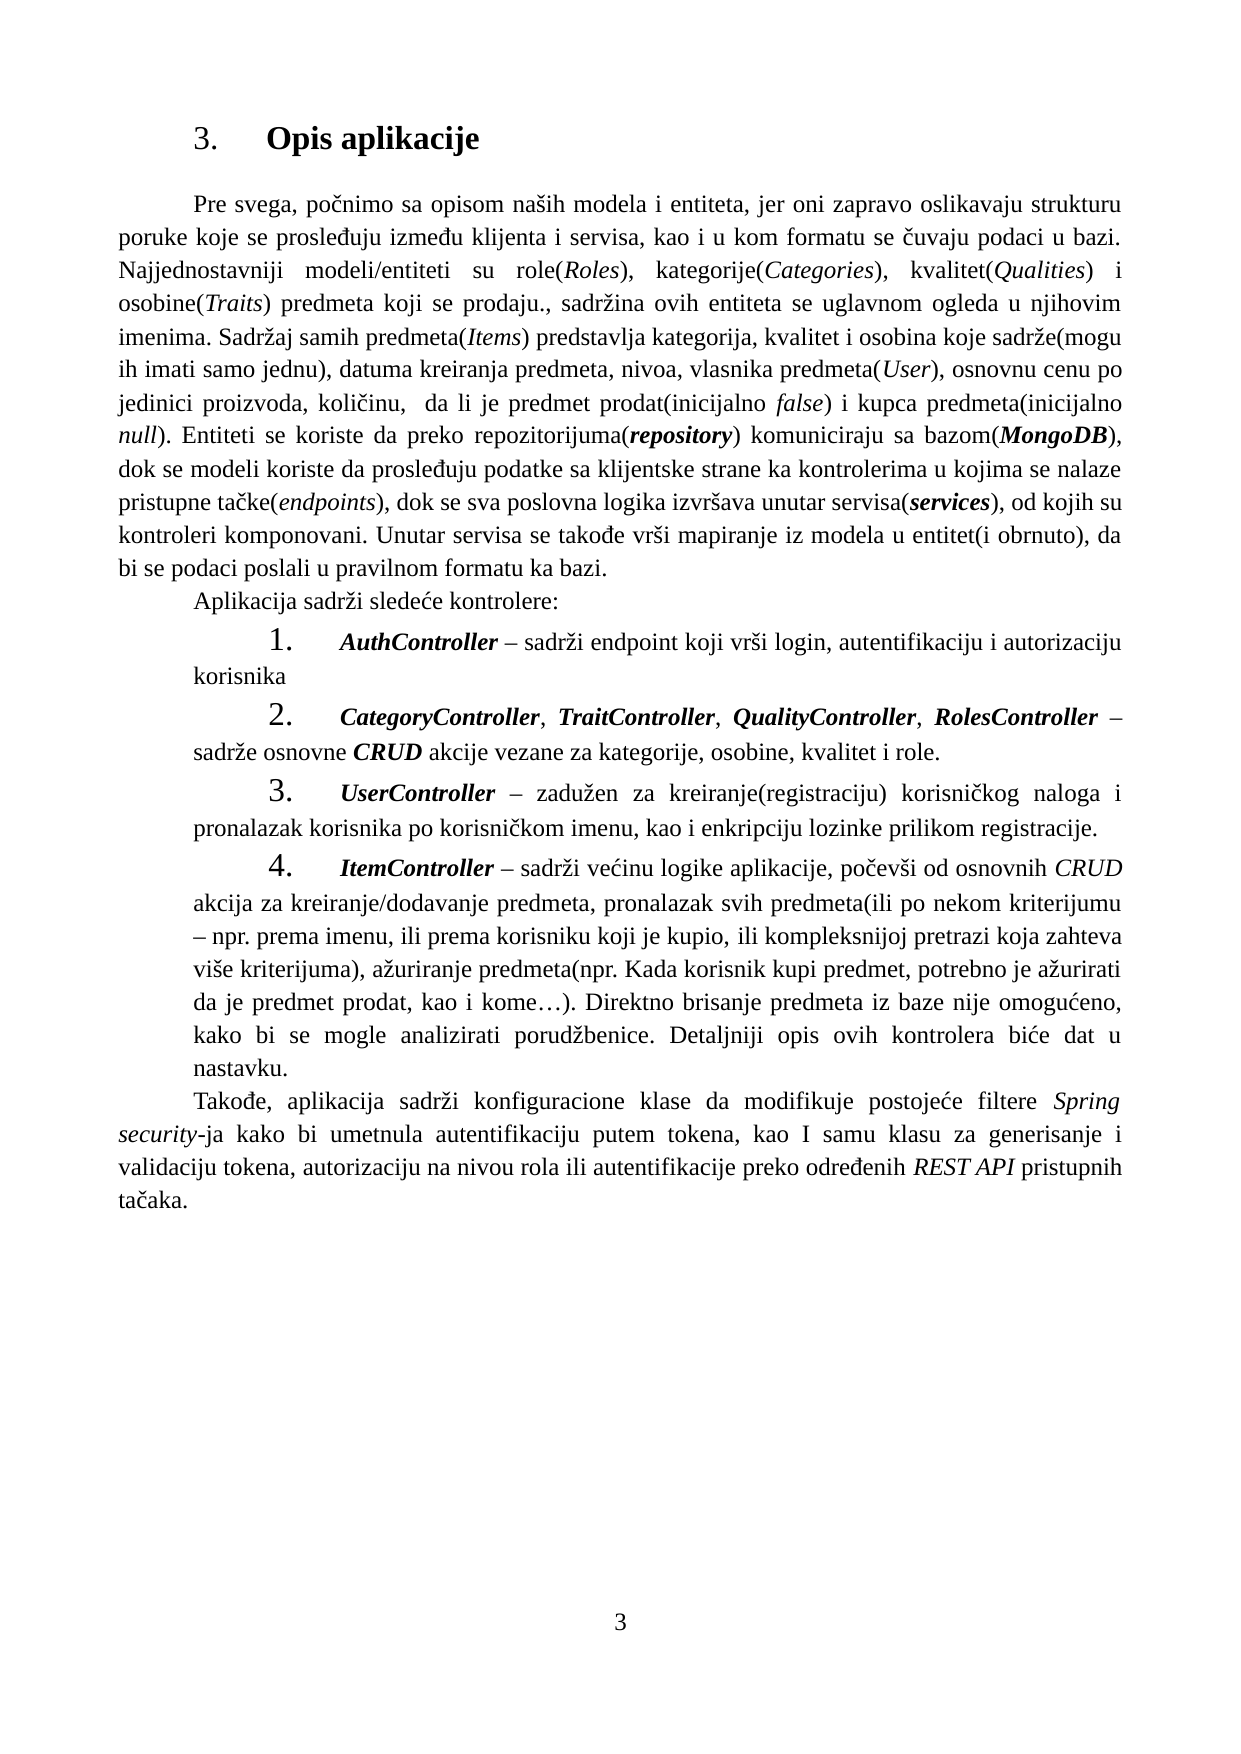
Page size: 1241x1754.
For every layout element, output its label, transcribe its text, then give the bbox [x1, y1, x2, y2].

subtitle CategoryController, TraitController, QualityController, RolesController – sadrže osnovne CRUD akcije vezane za kategorije, osobine, kvalitet i role. [193, 694, 1122, 766]
subtitle UserController – zadužen za kreiranje(registraciju) korisničkog naloga i pronalazak korisnika po korisničkom imenu, kao i enkripciju lozinke prilikom registracije. [193, 770, 1122, 841]
subtitle Takođe, aplikacija sadrži konfiguracione klase da modifikuje postojeće filtere Spring security-ja kako bi umetnula autentifikaciju putem tokena, kao I samu klasu za generisanje i validaciju tokena, autorizaciju na nivou rola ili autentifikacije preko određenih REST API pristupnih tačaka. [118, 1086, 1122, 1214]
subtitle ItemController – sadrži većinu logike aplikacije, počevši od osnovnih CRUD akcija za kreiranje/dodavanje predmeta, pronalazak svih predmeta(ili po nekom kriterijumu – npr. prema imenu, ili prema korisniku koji je kupio, ili kompleksnijoj pretrazi koja zahteva više kriterijuma), ažuriranje predmeta(npr. Kada korisnik kupi predmet, potrebno je ažurirati da je predmet prodat, kao i kome…). Direktno brisanje predmeta iz baze nije omogućeno, kako bi se mogle analizirati porudžbenice. Detaljniji opis ovih kontrolera biće dat u nastavku. [193, 846, 1122, 1082]
subtitle Opis aplikacije [118, 118, 1122, 156]
subtitle Pre svega, počnimo sa opisom naših modela i entiteta, jer oni zapravo oslikavaju strukturu poruke koje se prosleđuju između klijenta i servisa, kao i u kom formatu se čuvaju podaci u bazi. Najjednostavniji modeli/entiteti su role(Roles), kategorije(Categories), kvalitet(Qualities) i osobine(Traits) predmeta koji se prodaju., sadržina ovih entiteta se uglavnom ogleda u njihovim imenima. Sadržaj samih predmeta(Items) predstavlja kategorija, kvalitet i osobina koje sadrže(mogu ih imati samo jednu), datuma kreiranja predmeta, nivoa, vlasnika predmeta(User), osnovnu cenu po jedinici proizvoda, količinu, da li je predmet prodat(inicijalno false) i kupca predmeta(inicijalno null). Entiteti se koriste da preko repozitorijuma(repository) komuniciraju sa bazom(MongoDB), dok se modeli koriste da prosleđuju podatke sa klijentske strane ka kontrolerima u kojima se nalaze pristupne tačke(endpoints), dok se sva poslovna logika izvršava unutar servisa(services), od kojih su kontroleri komponovani. Unutar servisa se takođe vrši mapiranje iz modela u entitet(i obrnuto), da bi se podaci poslali u pravilnom formatu ka bazi. [118, 189, 1122, 581]
subtitle AuthController – sadrži endpoint koji vrši login, autentifikaciju i autorizaciju korisnika [193, 619, 1122, 690]
subtitle Aplikacija sadrži sledeće kontrolere: [118, 586, 1122, 614]
